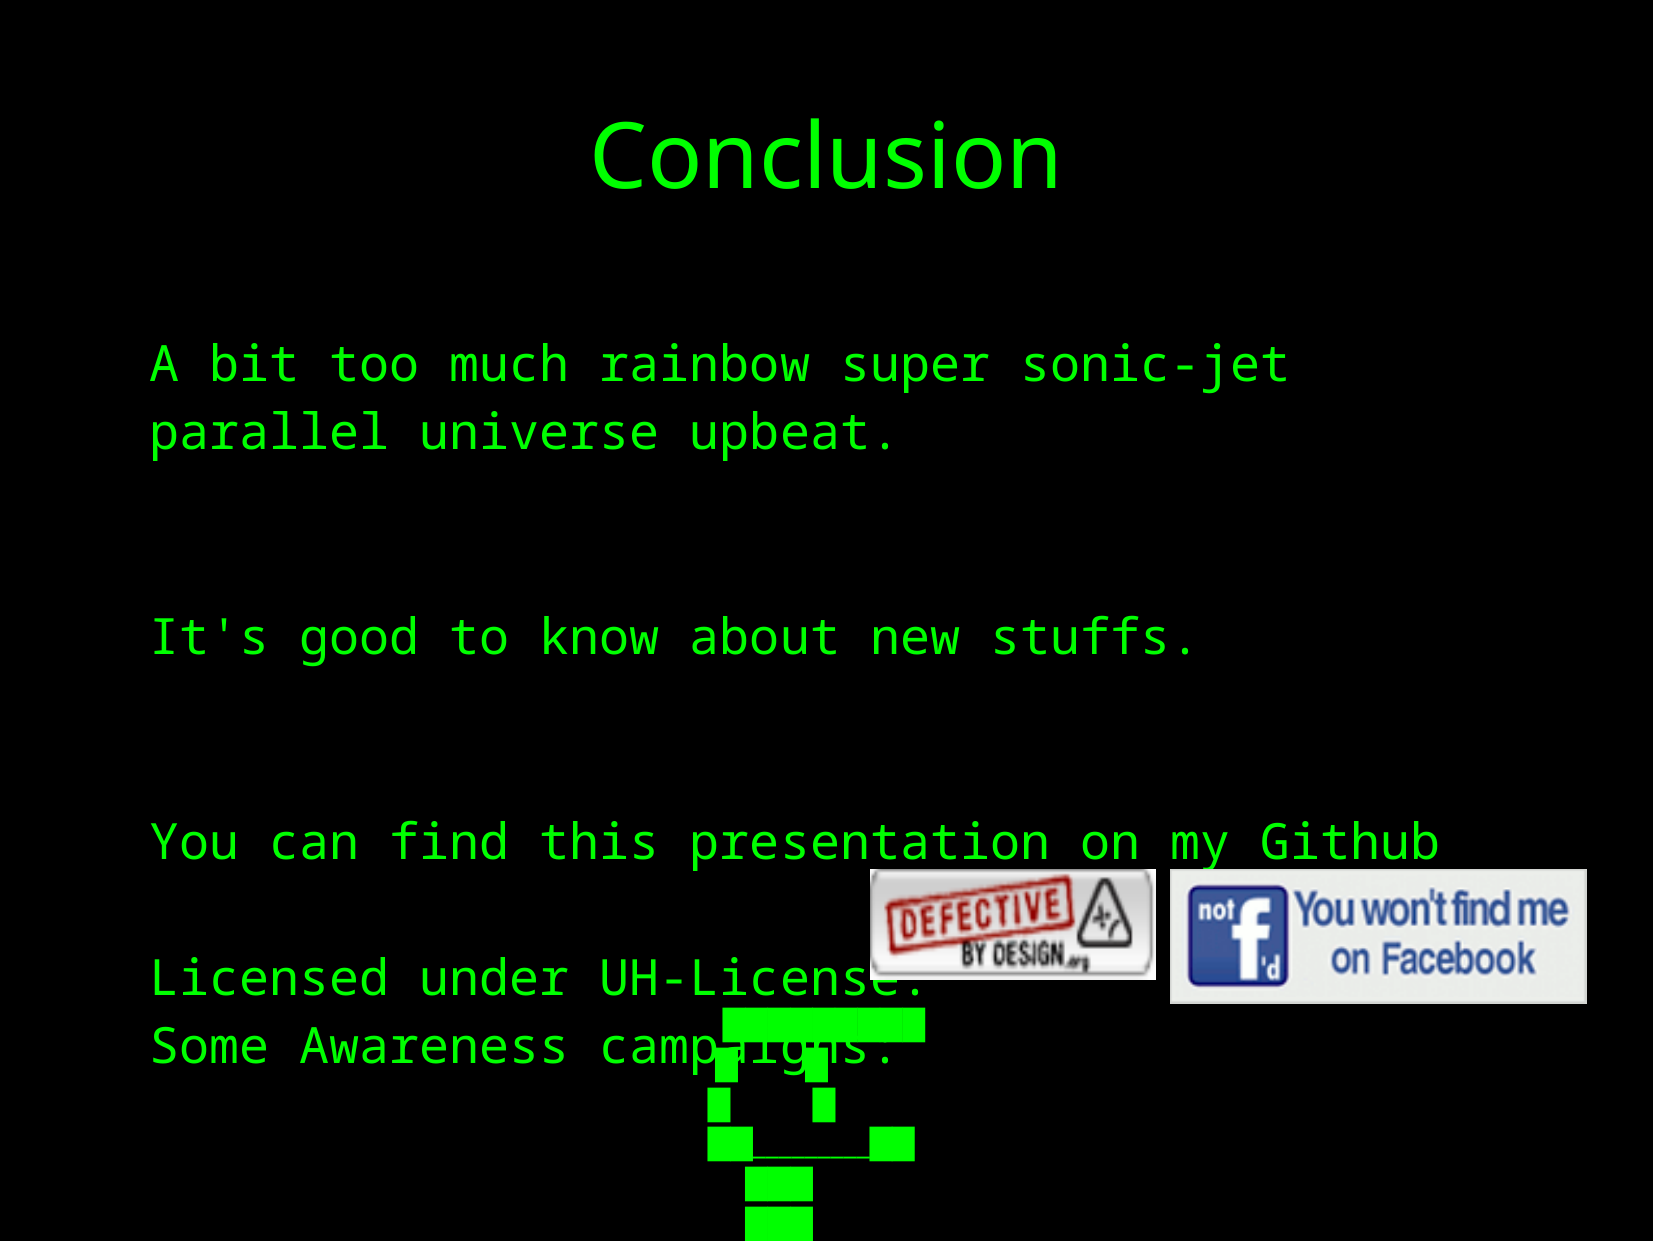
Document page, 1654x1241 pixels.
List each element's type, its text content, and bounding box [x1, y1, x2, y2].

picture [870, 869, 1156, 980]
title Conclusion [82, 49, 1571, 257]
text_box █████████ █ █ █ █ ██_________██ ███ ███ [685, 996, 968, 1241]
text_box A bit too much rainbow super sonic-jet parallel universe upbeat. It's good to know about new stuffs. You can find this presentation on my Github Licensed under UH-License. Some Awareness campaigns: [135, 252, 1456, 961]
picture [1170, 869, 1587, 1004]
